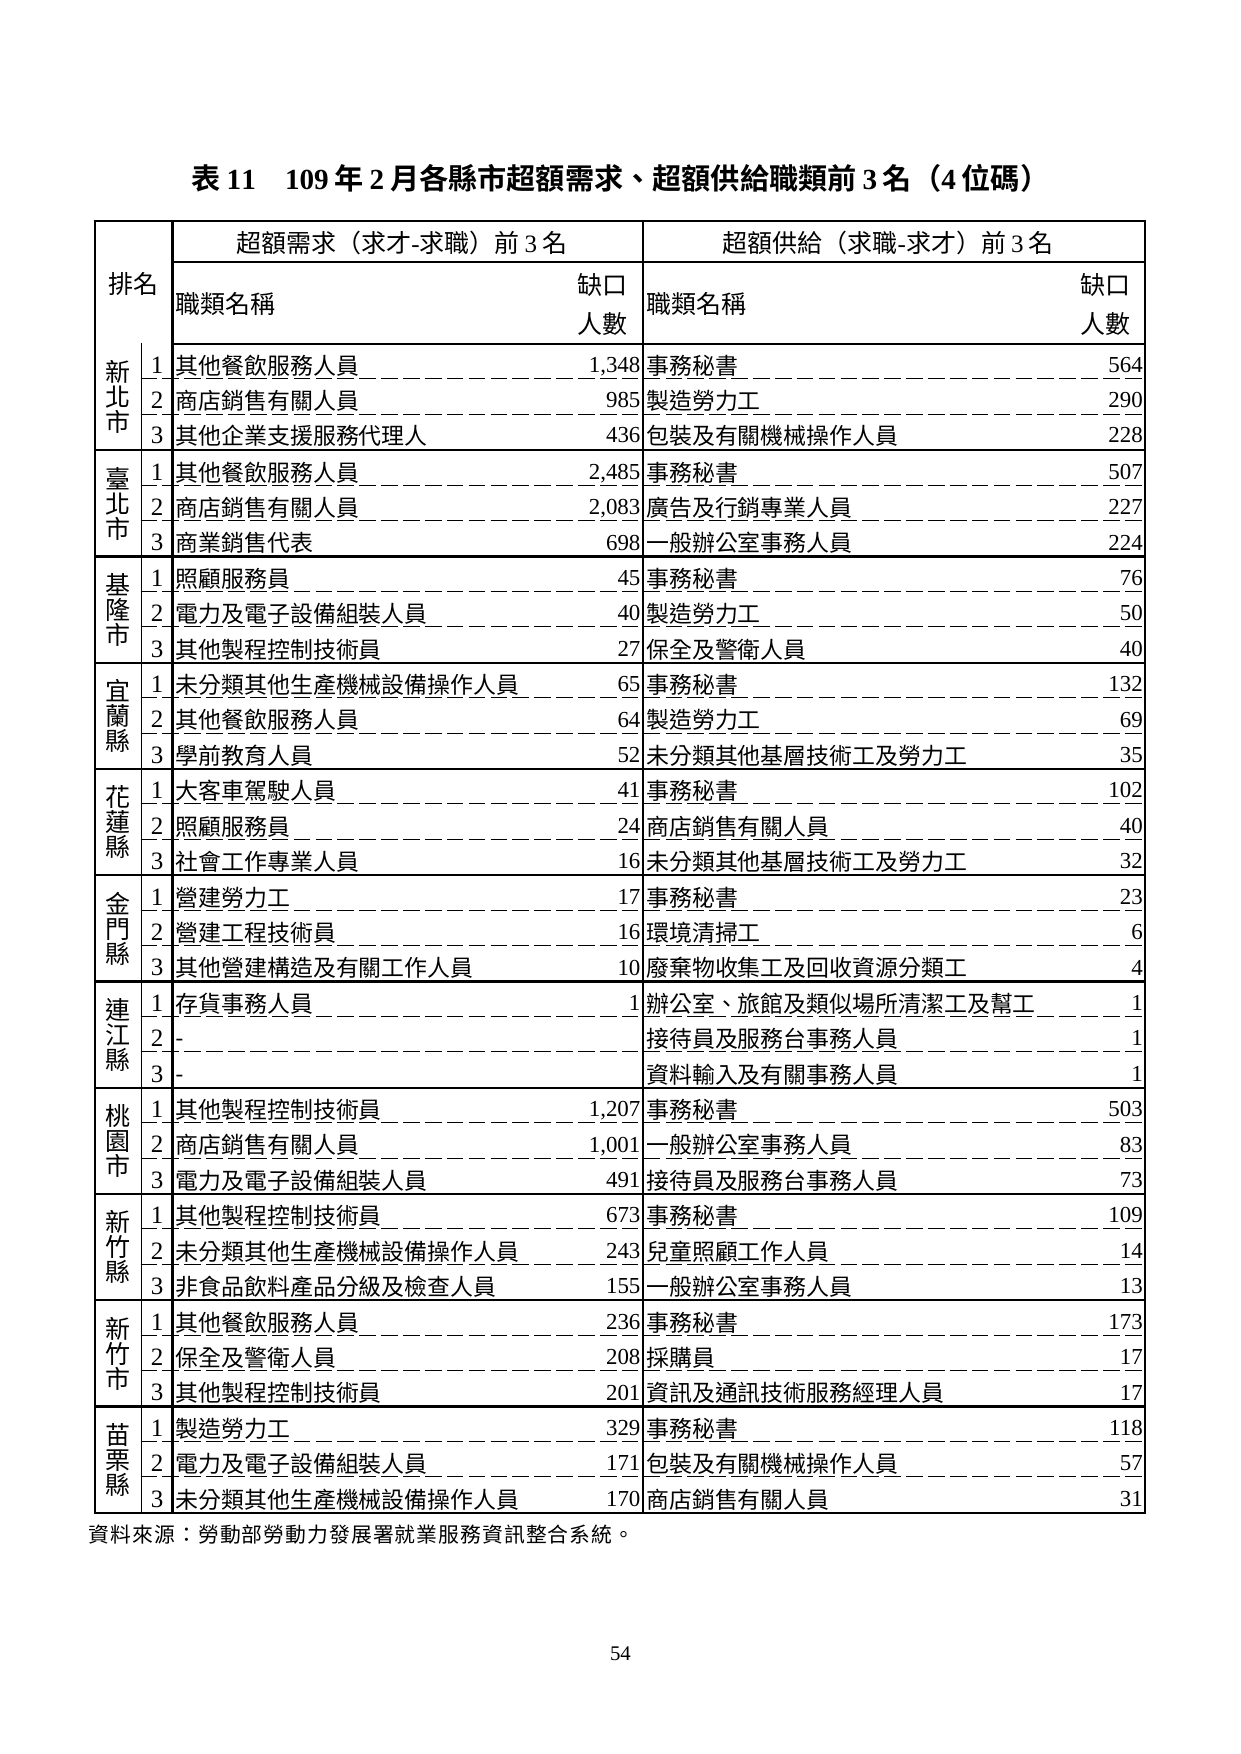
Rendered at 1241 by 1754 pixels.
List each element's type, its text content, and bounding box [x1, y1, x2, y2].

table_cell 1 [142, 1301, 171, 1334]
table_cell 40 [566, 591, 642, 626]
table_cell 1 [142, 558, 171, 591]
table_cell 3 [142, 945, 171, 980]
table_cell 3 [142, 520, 171, 555]
table_cell [566, 1051, 642, 1087]
table_cell 其他餐飲服務人員 [174, 697, 566, 732]
table_cell 507 [1069, 451, 1144, 484]
table_cell 營建勞力工 [174, 876, 566, 909]
table_cell 14 [1069, 1228, 1144, 1264]
table_cell 連江縣 [96, 983, 141, 1087]
text 表11 109年2月各縣市超額需求、超額供給職類前3名（4位碼） [177, 148, 1063, 200]
table_cell 照顧服務員 [174, 558, 566, 591]
table_cell 新北市 [96, 343, 141, 449]
table_cell 保全及警衛人員 [644, 626, 1068, 662]
table_cell 辦公室、旅館及類似場所清潔工及幫工 [644, 983, 1068, 1016]
table_cell 事務秘書 [644, 876, 1068, 909]
table_cell 65 [566, 664, 642, 697]
table_cell 329 [566, 1408, 642, 1441]
table_cell 132 [1069, 664, 1144, 697]
table_cell 17 [1069, 1335, 1144, 1370]
table_cell 2 [142, 1335, 171, 1370]
table_cell 118 [1069, 1408, 1144, 1441]
table_cell - [174, 1016, 566, 1051]
table_cell 41 [566, 770, 642, 803]
table_cell 1 [1069, 1051, 1144, 1087]
table_cell 228 [1069, 414, 1144, 449]
table_cell 苗栗縣 [96, 1408, 141, 1512]
table_cell 缺口 人數 [1069, 263, 1144, 343]
table_cell 桃園市 [96, 1089, 141, 1193]
table_cell 未分類其他生產機械設備操作人員 [174, 664, 566, 697]
table_cell 接待員及服務台事務人員 [644, 1158, 1068, 1193]
table_cell 製造勞力工 [644, 591, 1068, 626]
table_cell 2 [142, 803, 171, 839]
table_cell 其他製程控制技術員 [174, 1089, 566, 1122]
table_cell 16 [566, 839, 642, 874]
table_cell 缺口 人數 [566, 263, 642, 343]
table_cell 製造勞力工 [644, 378, 1068, 414]
table_cell 1 [142, 343, 171, 378]
table_cell 50 [1069, 591, 1144, 626]
table_cell 營建工程技術員 [174, 910, 566, 945]
table_cell 23 [1069, 876, 1144, 909]
table_cell 環境清掃工 [644, 910, 1068, 945]
table_cell 2 [142, 591, 171, 626]
table_cell 83 [1069, 1122, 1144, 1157]
table_cell 155 [566, 1264, 642, 1299]
table_cell 491 [566, 1158, 642, 1193]
table_cell - [174, 1051, 566, 1087]
table_cell 73 [1069, 1158, 1144, 1193]
table_cell 新竹市 [96, 1301, 141, 1405]
table_cell 包裝及有關機械操作人員 [644, 1441, 1068, 1476]
table_cell 事務秘書 [644, 1089, 1068, 1122]
table_cell 2 [142, 1228, 171, 1264]
table_cell 3 [142, 1051, 171, 1087]
table_cell 227 [1069, 485, 1144, 520]
table_cell 事務秘書 [644, 1301, 1068, 1334]
table_cell 3 [142, 1264, 171, 1299]
table_cell 未分類其他基層技術工及勞力工 [644, 839, 1068, 874]
table_cell 24 [566, 803, 642, 839]
table_cell 事務秘書 [644, 664, 1068, 697]
table_cell 新竹縣 [96, 1195, 141, 1299]
table_cell 32 [1069, 839, 1144, 874]
table_cell 17 [1069, 1370, 1144, 1405]
table_cell 一般辦公室事務人員 [644, 1264, 1068, 1299]
table_cell 57 [1069, 1441, 1144, 1476]
table_cell 商店銷售有關人員 [174, 1122, 566, 1157]
table_cell 事務秘書 [644, 558, 1068, 591]
table_cell 1 [142, 664, 171, 697]
table_cell 1,207 [566, 1089, 642, 1122]
table_cell 35 [1069, 733, 1144, 768]
table_cell 其他餐飲服務人員 [174, 451, 566, 484]
table_cell 其他餐飲服務人員 [174, 345, 566, 378]
table_cell 1 [142, 983, 171, 1016]
table_cell 未分類其他生產機械設備操作人員 [174, 1228, 566, 1264]
table_cell 採購員 [644, 1335, 1068, 1370]
table_cell 其他製程控制技術員 [174, 1370, 566, 1405]
table_cell 宜蘭縣 [96, 664, 141, 768]
table_cell 接待員及服務台事務人員 [644, 1016, 1068, 1051]
table_cell 花蓮縣 [96, 770, 141, 874]
table_cell 1,348 [566, 345, 642, 378]
table_cell 503 [1069, 1089, 1144, 1122]
table_cell 3 [142, 839, 171, 874]
table_cell 3 [142, 626, 171, 662]
table_cell 事務秘書 [644, 1195, 1068, 1228]
table_cell 電力及電子設備組裝人員 [174, 1158, 566, 1193]
table_cell 其他製程控制技術員 [174, 626, 566, 662]
table_cell 事務秘書 [644, 770, 1068, 803]
table_cell 3 [142, 1158, 171, 1193]
text 資料來源：勞動部勞動力發展署就業服務資訊整合系統。 [89, 1514, 1063, 1553]
table_cell 224 [1069, 520, 1144, 555]
table_cell 171 [566, 1441, 642, 1476]
table_cell 包裝及有關機械操作人員 [644, 414, 1068, 449]
table_cell 564 [1069, 345, 1144, 378]
table_cell 2 [142, 1441, 171, 1476]
table_cell 6 [1069, 910, 1144, 945]
table_cell 其他企業支援服務代理人 [174, 414, 566, 449]
table_cell 一般辦公室事務人員 [644, 520, 1068, 555]
table_cell 大客車駕駛人員 [174, 770, 566, 803]
table_cell 職類名稱 [174, 263, 566, 343]
table_cell 非食品飲料產品分級及檢查人員 [174, 1264, 566, 1299]
table_cell 201 [566, 1370, 642, 1405]
table_cell 2 [142, 910, 171, 945]
table_cell 職類名稱 [644, 263, 1068, 343]
table_cell 2 [142, 1122, 171, 1157]
table_header 超額供給（求職-求才）前3名 [644, 222, 1144, 261]
table_cell 1 [566, 983, 642, 1016]
table_cell 未分類其他生產機械設備操作人員 [174, 1476, 566, 1512]
table_cell 31 [1069, 1476, 1144, 1512]
table_cell 電力及電子設備組裝人員 [174, 1441, 566, 1476]
table_cell 存貨事務人員 [174, 983, 566, 1016]
table_cell 102 [1069, 770, 1144, 803]
table_cell 其他製程控制技術員 [174, 1195, 566, 1228]
table_cell 其他餐飲服務人員 [174, 1301, 566, 1334]
table_cell 40 [1069, 626, 1144, 662]
table_cell 一般辦公室事務人員 [644, 1122, 1068, 1157]
table_cell 45 [566, 558, 642, 591]
table_cell 資料輸入及有關事務人員 [644, 1051, 1068, 1087]
table_cell 2 [142, 485, 171, 520]
table_cell 10 [566, 945, 642, 980]
table_cell 3 [142, 1370, 171, 1405]
table_cell 1 [142, 770, 171, 803]
table_cell 698 [566, 520, 642, 555]
table_cell 事務秘書 [644, 345, 1068, 378]
table_cell 臺北市 [96, 451, 141, 555]
table_cell 290 [1069, 378, 1144, 414]
table_cell [566, 1016, 642, 1051]
table_cell 事務秘書 [644, 451, 1068, 484]
table_cell 基隆市 [96, 558, 141, 662]
table_cell 1 [142, 1408, 171, 1441]
table_cell 1 [1069, 1016, 1144, 1051]
table_cell 金門縣 [96, 876, 141, 980]
table_cell 13 [1069, 1264, 1144, 1299]
table_cell 2,083 [566, 485, 642, 520]
table_cell 商店銷售有關人員 [644, 1476, 1068, 1512]
table_cell 173 [1069, 1301, 1144, 1334]
table_cell 製造勞力工 [644, 697, 1068, 732]
table_cell 商業銷售代表 [174, 520, 566, 555]
table_cell 事務秘書 [644, 1408, 1068, 1441]
table_cell 69 [1069, 697, 1144, 732]
table_cell 電力及電子設備組裝人員 [174, 591, 566, 626]
table_cell 1 [142, 451, 171, 484]
table_cell 商店銷售有關人員 [174, 378, 566, 414]
table_cell 製造勞力工 [174, 1408, 566, 1441]
table_cell 照顧服務員 [174, 803, 566, 839]
table_cell 廣告及行銷專業人員 [644, 485, 1068, 520]
table_cell 1,001 [566, 1122, 642, 1157]
table_cell 52 [566, 733, 642, 768]
table_cell 27 [566, 626, 642, 662]
table_cell 170 [566, 1476, 642, 1512]
table_cell 985 [566, 378, 642, 414]
table_cell 243 [566, 1228, 642, 1264]
table_cell 1 [142, 876, 171, 909]
table_cell 資訊及通訊技術服務經理人員 [644, 1370, 1068, 1405]
table_cell 1 [142, 1195, 171, 1228]
table_cell 2,485 [566, 451, 642, 484]
table_cell 2 [142, 697, 171, 732]
table_cell 1 [142, 1089, 171, 1122]
table_cell 109 [1069, 1195, 1144, 1228]
table_cell 64 [566, 697, 642, 732]
table_cell 76 [1069, 558, 1144, 591]
table_header 超額需求（求才-求職）前3名 [174, 222, 642, 261]
table_header 排名 [96, 222, 171, 343]
table_cell 3 [142, 1476, 171, 1512]
table_cell 3 [142, 733, 171, 768]
table_cell 保全及警衛人員 [174, 1335, 566, 1370]
table_cell 208 [566, 1335, 642, 1370]
table_cell 其他營建構造及有關工作人員 [174, 945, 566, 980]
table_cell 2 [142, 1016, 171, 1051]
table_cell 商店銷售有關人員 [644, 803, 1068, 839]
table_cell 4 [1069, 945, 1144, 980]
table_cell 2 [142, 378, 171, 414]
table_cell 3 [142, 414, 171, 449]
table_cell 學前教育人員 [174, 733, 566, 768]
table_cell 廢棄物收集工及回收資源分類工 [644, 945, 1068, 980]
table_cell 商店銷售有關人員 [174, 485, 566, 520]
table_cell 1 [1069, 983, 1144, 1016]
table_cell 40 [1069, 803, 1144, 839]
table_cell 社會工作專業人員 [174, 839, 566, 874]
table_cell 236 [566, 1301, 642, 1334]
table_cell 16 [566, 910, 642, 945]
table_cell 17 [566, 876, 642, 909]
table_cell 673 [566, 1195, 642, 1228]
table_cell 兒童照顧工作人員 [644, 1228, 1068, 1264]
table_cell 436 [566, 414, 642, 449]
table_cell 未分類其他基層技術工及勞力工 [644, 733, 1068, 768]
